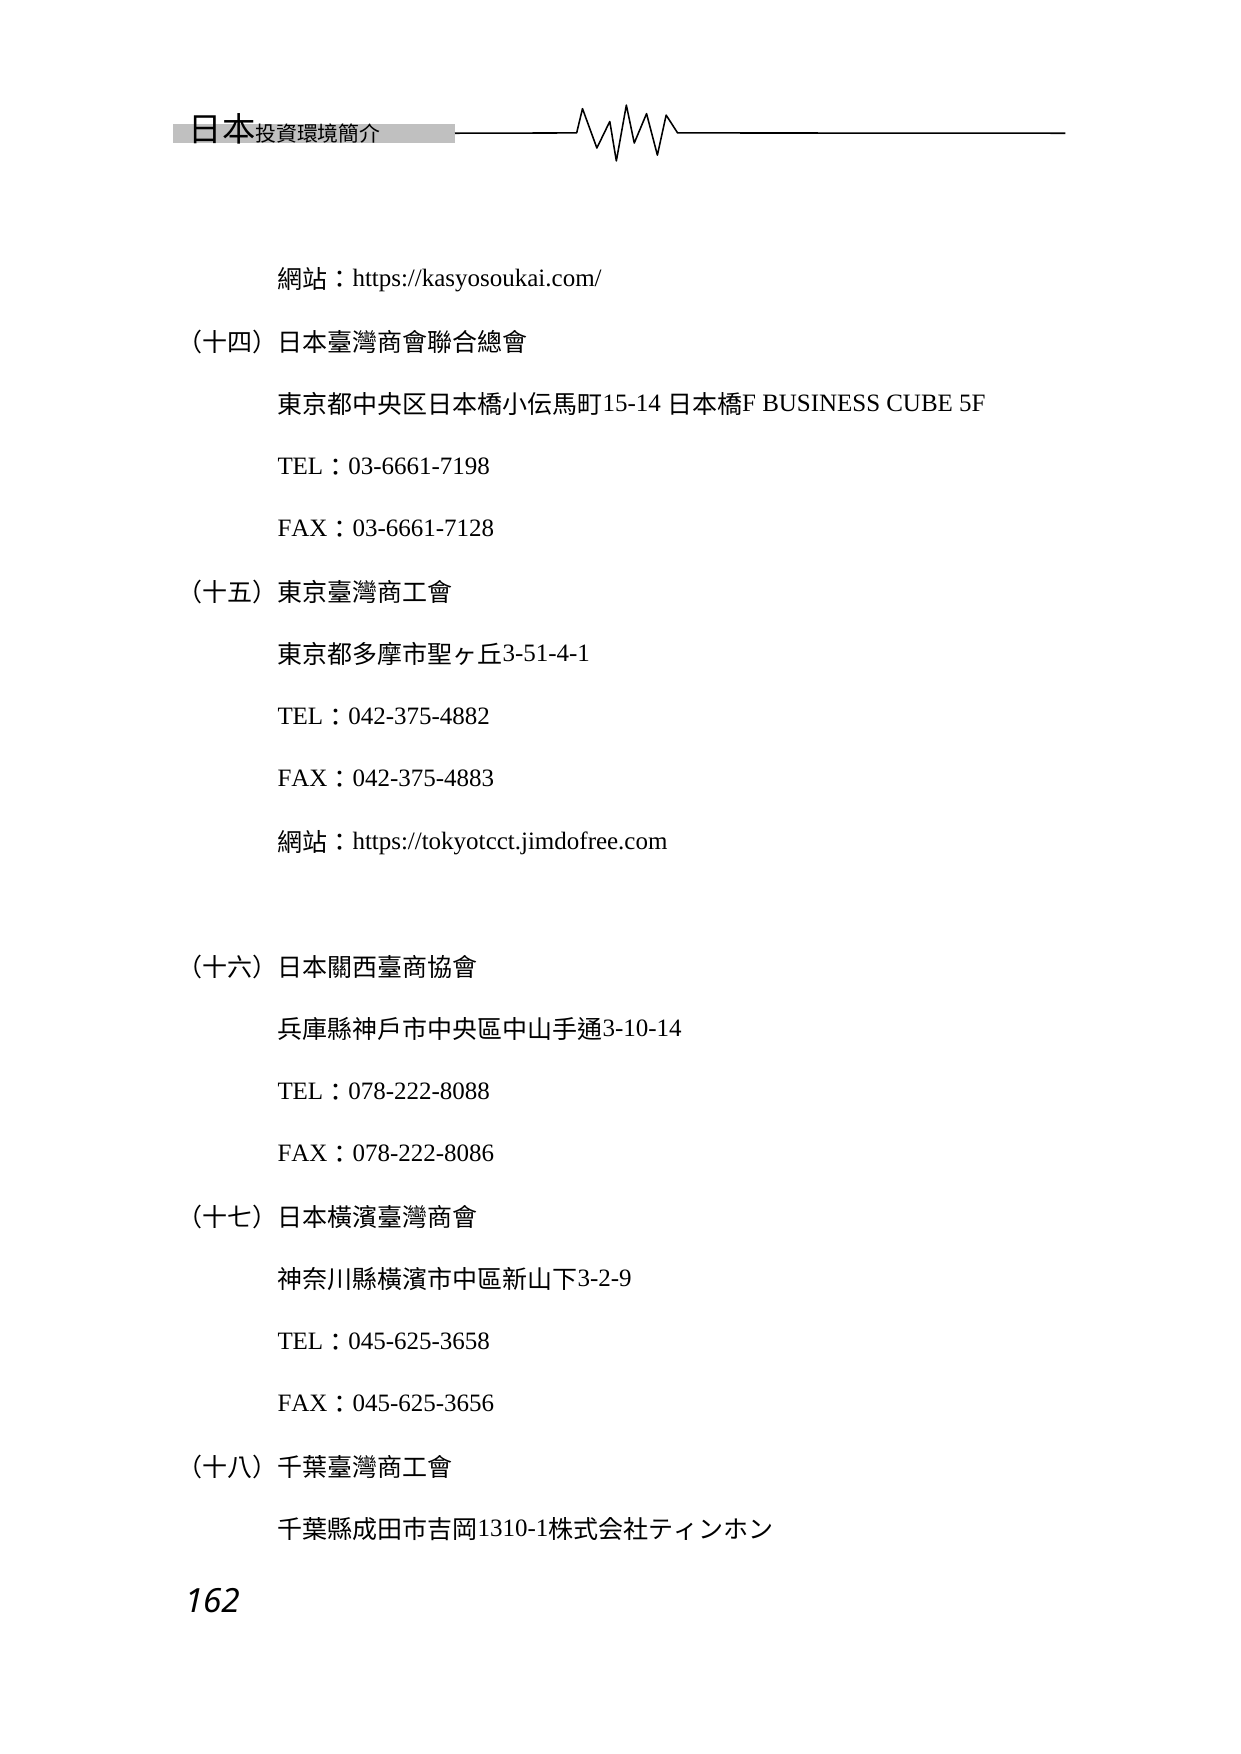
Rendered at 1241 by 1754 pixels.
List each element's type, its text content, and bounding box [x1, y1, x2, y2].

text FAX：078-222-8086 [177, 1111, 1063, 1174]
text （十六）日本關西臺商協會 [177, 924, 1063, 986]
text （十五）東京臺灣商工會 [177, 549, 1063, 611]
text TEL：03-6661-7198 [177, 424, 1063, 486]
text （十八）千葉臺灣商工會 [177, 1424, 1063, 1486]
text 網站：https://kasyosoukai.com/ [177, 236, 1063, 299]
text 東京都中央区日本橋小伝馬町15-14 日本橋F BUSINESS CUBE 5F [177, 361, 1063, 424]
text FAX：045-625-3656 [177, 1361, 1063, 1424]
text TEL：045-625-3658 [177, 1299, 1063, 1361]
text 東京都多摩市聖ヶ丘3-51-4-1 [177, 611, 1063, 674]
text 兵庫縣神戶市中央區中山手通3-10-14 [177, 986, 1063, 1049]
text FAX：042-375-4883 [177, 736, 1063, 799]
text 網站：https://tokyotcct.jimdofree.com [177, 799, 1063, 861]
text FAX：03-6661-7128 [177, 486, 1063, 549]
text 神奈川縣橫濱市中區新山下3-2-9 [177, 1236, 1063, 1299]
text （十四）日本臺灣商會聯合總會 [177, 299, 1063, 361]
text TEL：042-375-4882 [177, 674, 1063, 736]
text TEL：078-222-8088 [177, 1049, 1063, 1111]
text （十七）日本橫濱臺灣商會 [177, 1174, 1063, 1236]
text 千葉縣成田市吉岡1310-1株式会社ティンホン [177, 1486, 1063, 1549]
